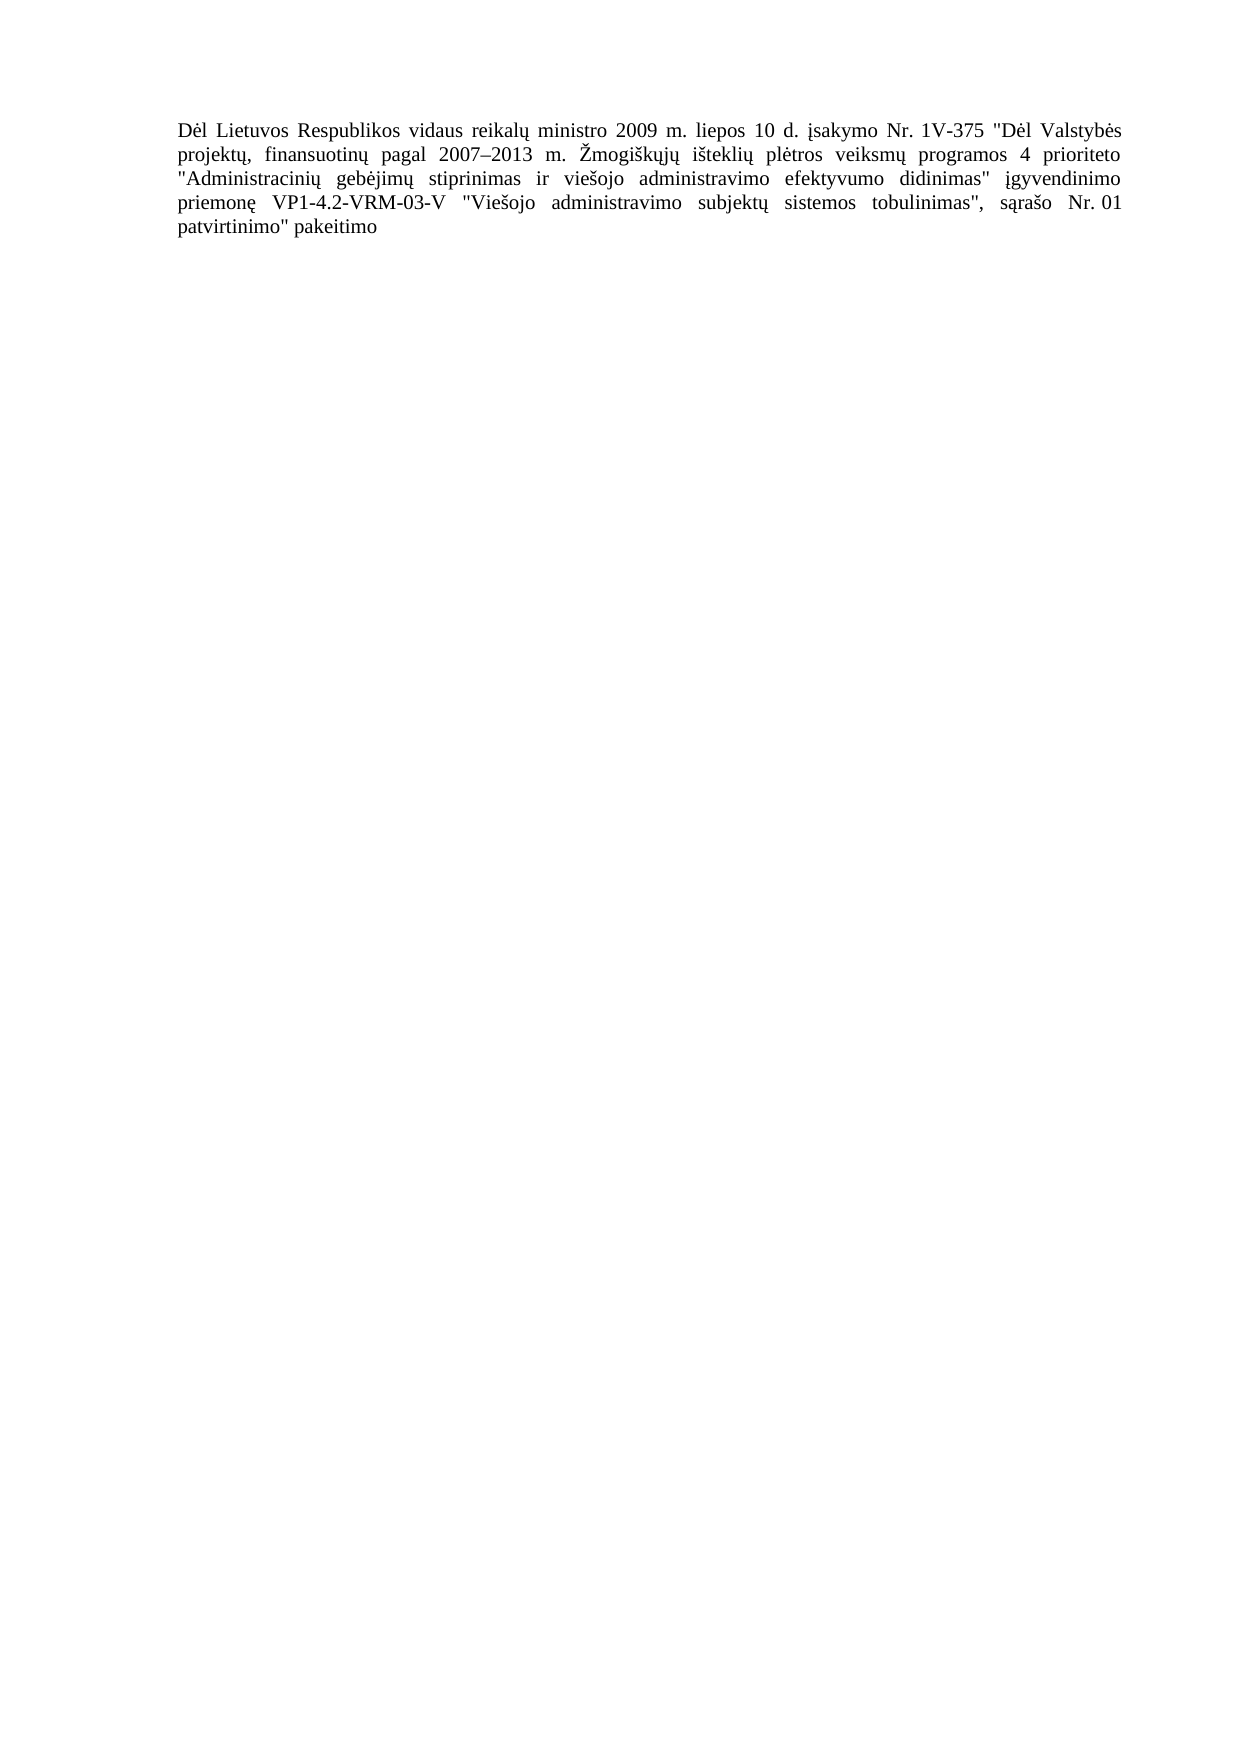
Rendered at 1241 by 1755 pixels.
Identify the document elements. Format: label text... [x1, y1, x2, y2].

text Dėl Lietuvos Respublikos vidaus reikalų ministro 2009 m. liepos 10 d. įsakymo Nr. 1V-375 "Dėl Valstybės projektų, finansuotinų pagal 2007–2013 m. Žmogiškųjų išteklių plėtros veiksmų programos 4 prioriteto "Administracinių gebėjimų stiprinimas ir viešojo administravimo efektyvumo didinimas" įgyvendinimo priemonę VP1-4.2-VRM-03-V "Viešojo administravimo subjektų sistemos tobulinimas", sąrašo Nr. 01 patvirtinimo" pakeitimo [177, 118, 1122, 238]
